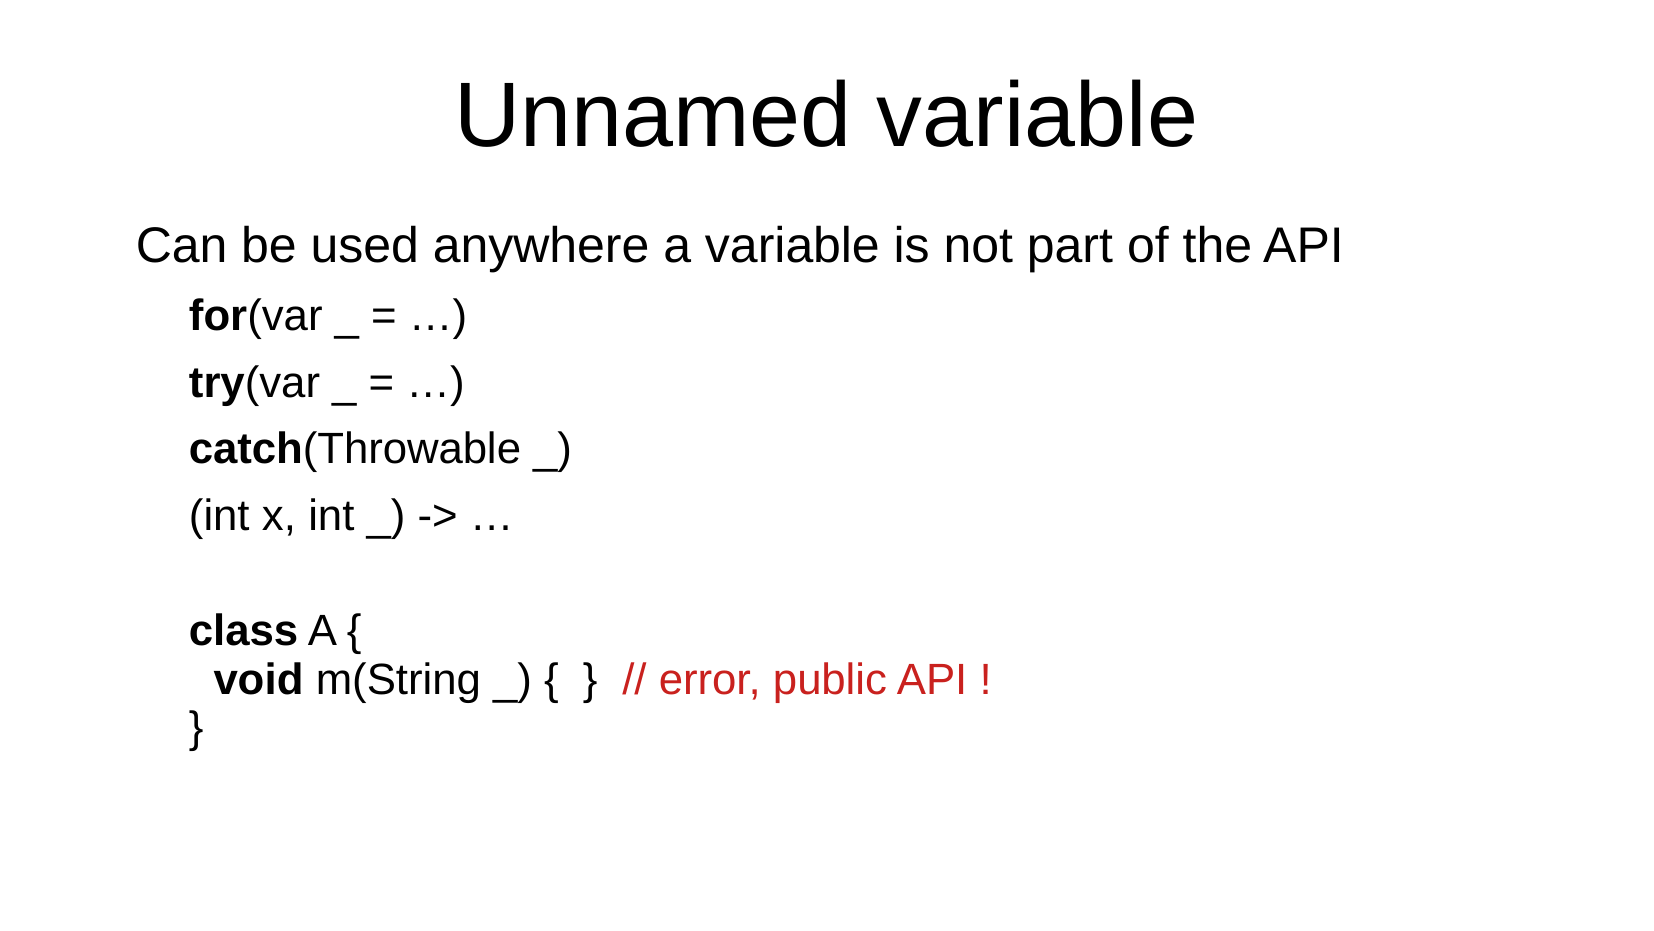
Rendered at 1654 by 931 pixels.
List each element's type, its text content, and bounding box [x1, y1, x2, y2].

list Can be used anywhere a variable is not part of the API for(var _ = …) try(var _ = …) catch(Throwable _) (int x, int _) -> … class A { void m(String _) { } // error, public API ! } [82, 217, 1571, 758]
title Unnamed variable [82, 37, 1571, 193]
